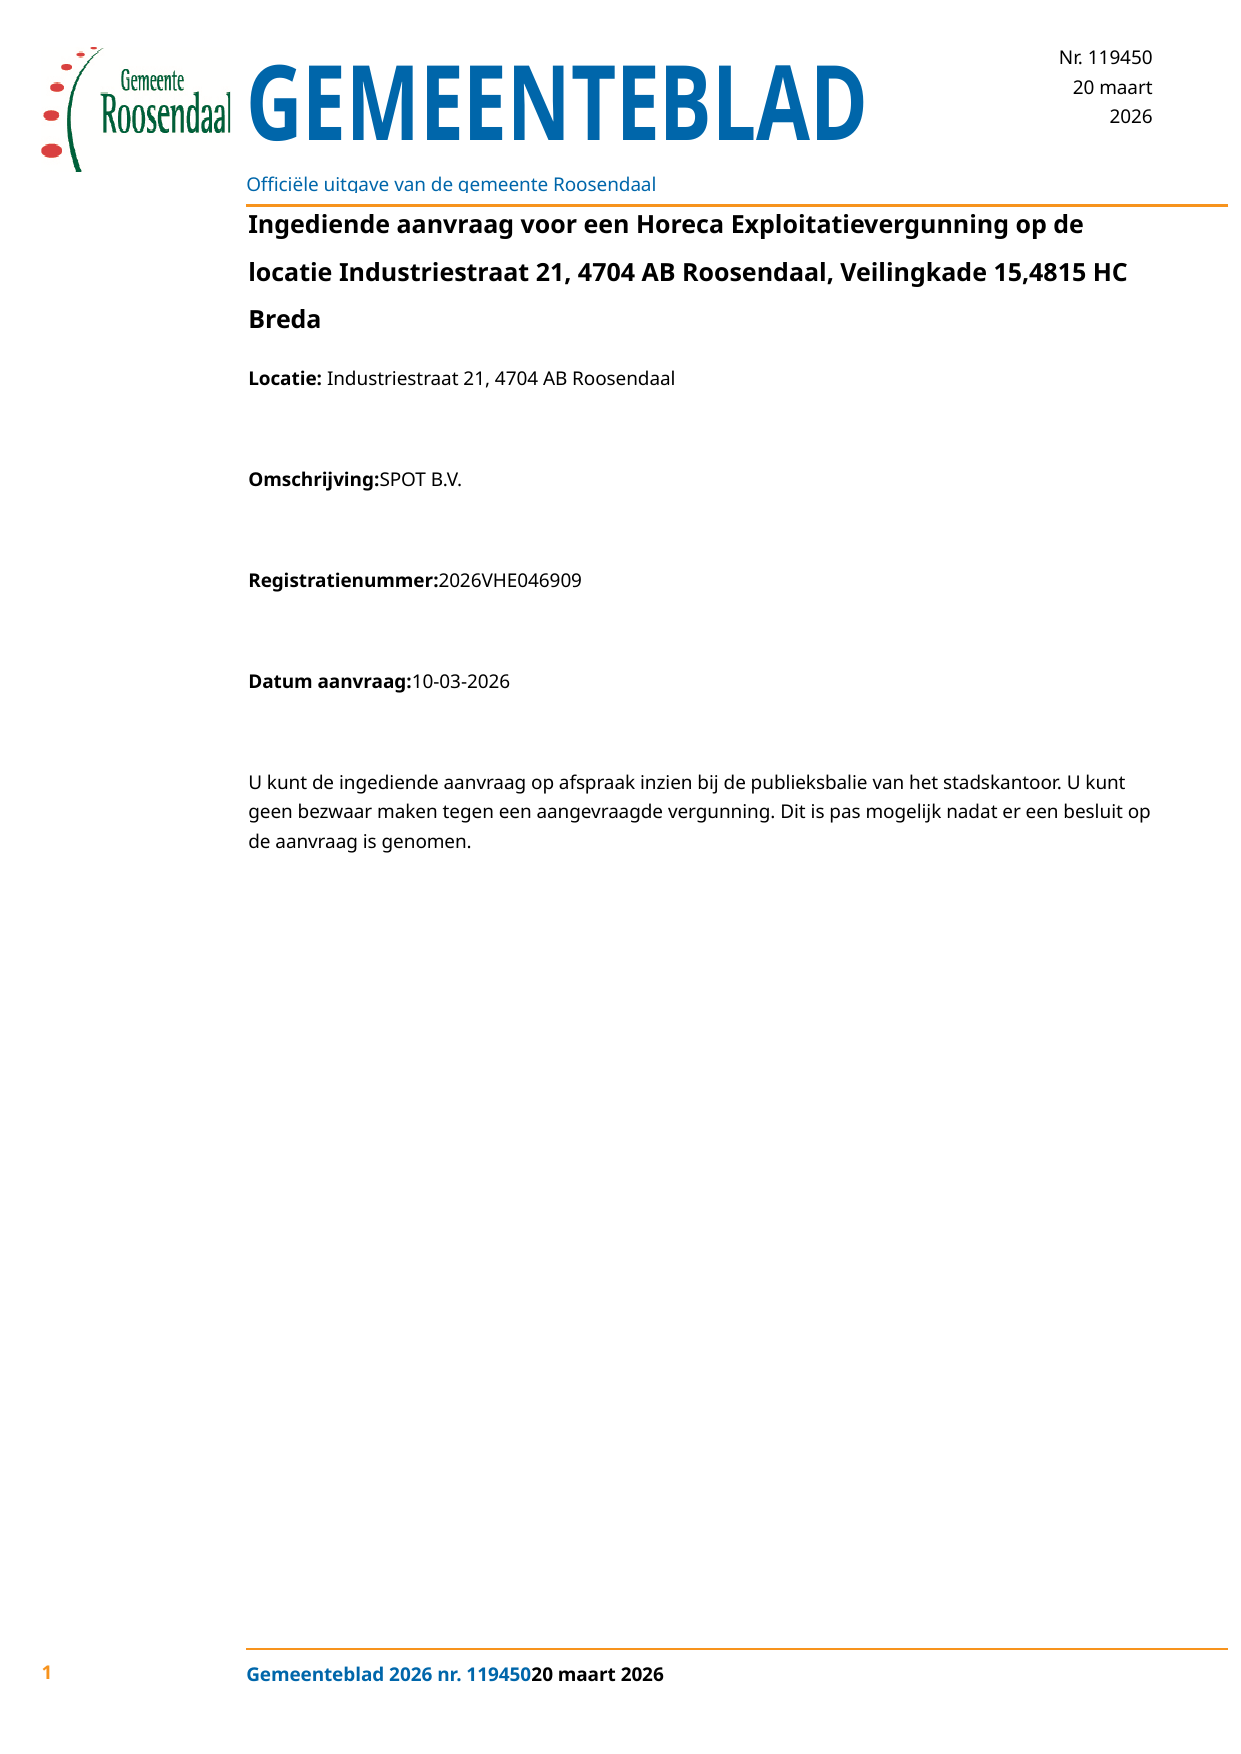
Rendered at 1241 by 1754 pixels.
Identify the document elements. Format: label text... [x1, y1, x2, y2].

text U kunt de ingediende aanvraag op afspraak inzien bij de publieksbalie van het stadskantoor. U kunt geen bezwaar maken tegen een aangevraagde vergunning. Dit is pas mogelijk nadat er een besluit op de aanvraag is genomen. [248, 769, 1152, 854]
text Omschrijving:SPOT B.V. [248, 466, 1152, 492]
text Datum aanvraag:10-03-2026 [248, 668, 1152, 694]
text Registratienummer:2026VHE046909 [248, 567, 1152, 593]
text Locatie: Industriestraat 21, 4704 AB Roosendaal [248, 366, 1152, 391]
picture [41, 47, 231, 172]
text Ingediende aanvraag voor een Horeca Exploitatievergunning op de locatie Industriestraat 21, 4704 AB Roosendaal, Veilingkade 15,4815 HC Breda [248, 207, 1152, 336]
